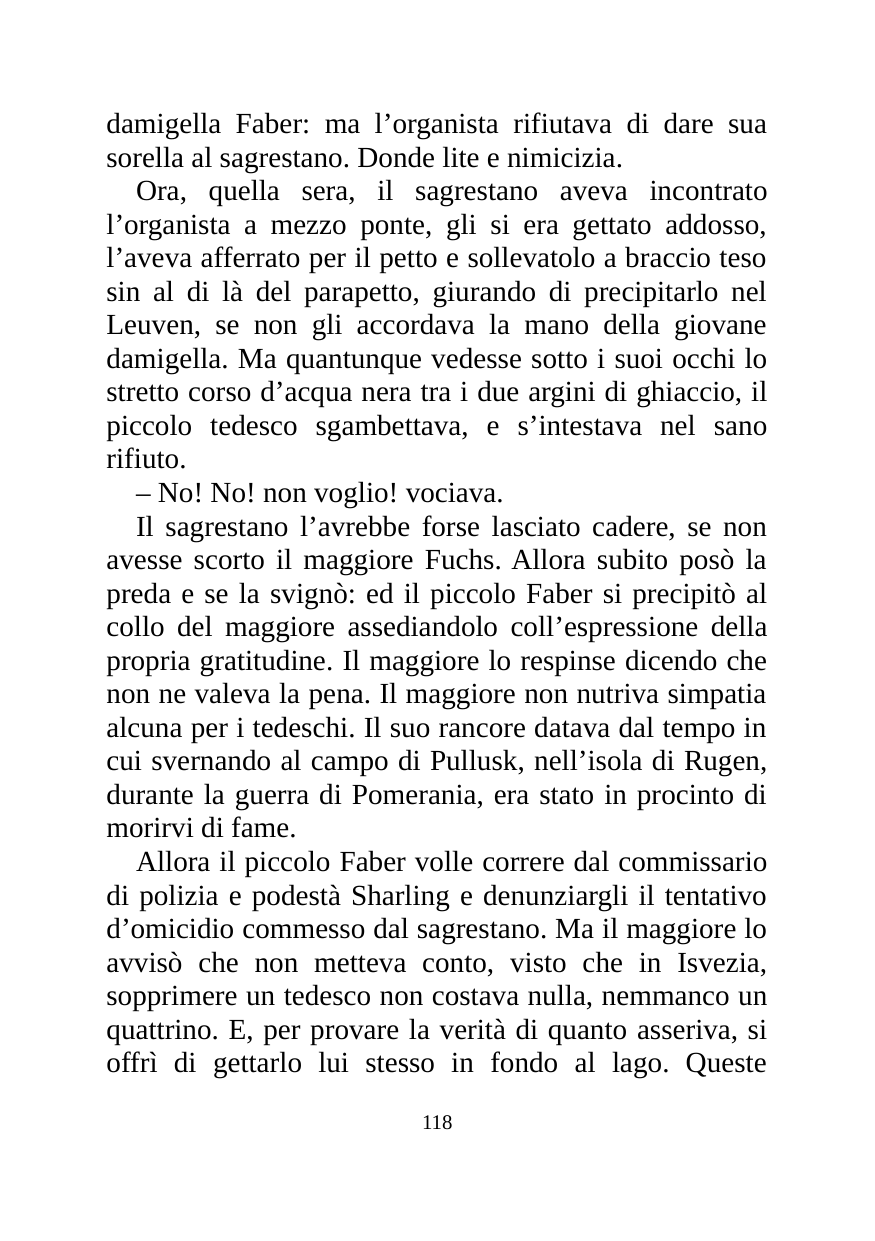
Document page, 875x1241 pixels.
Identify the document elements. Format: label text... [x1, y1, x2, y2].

text Il sagrestano l’avrebbe forse lasciato cadere, se non avesse scorto il maggiore Fuchs. Allora subito posò la preda e se la svignò: ed il piccolo Faber si precipitò al collo del maggiore assediandolo coll’espressione della propria gratitudine. Il maggiore lo respinse dicendo che non ne valeva la pena. Il maggiore non nutriva simpatia alcuna per i tedeschi. Il suo rancore datava dal tempo in cui svernando al campo di Pullusk, nell’isola di Rugen, durante la guerra di Pomerania, era stato in procinto di morirvi di fame. [106, 509, 768, 844]
text damigella Faber: ma l’organista rifiutava di dare sua sorella al sagrestano. Donde lite e nimicizia. [106, 106, 768, 173]
text Ora, quella sera, il sagrestano aveva incontrato l’organista a mezzo ponte, gli si era gettato addosso, l’aveva afferrato per il petto e sollevatolo a braccio teso sin al di là del parapetto, giurando di precipitarlo nel Leuven, se non gli accordava la mano della giovane damigella. Ma quantunque vedesse sotto i suoi occhi lo stretto corso d’acqua nera tra i due argini di ghiaccio, il piccolo tedesco sgambettava, e s’intestava nel sano rifiuto. [106, 173, 768, 475]
text – No! No! non voglio! vociava. [106, 475, 768, 509]
text Allora il piccolo Faber volle correre dal commissario di polizia e podestà Sharling e denunziargli il tentativo d’omicidio commesso dal sagrestano. Ma il maggiore lo avvisò che non metteva conto, visto che in Isvezia, sopprimere un tedesco non costava nulla, nemmanco un quattrino. E, per provare la verità di quanto asseriva, si offrì di gettarlo lui stesso in fondo al lago. Queste [106, 844, 768, 1079]
